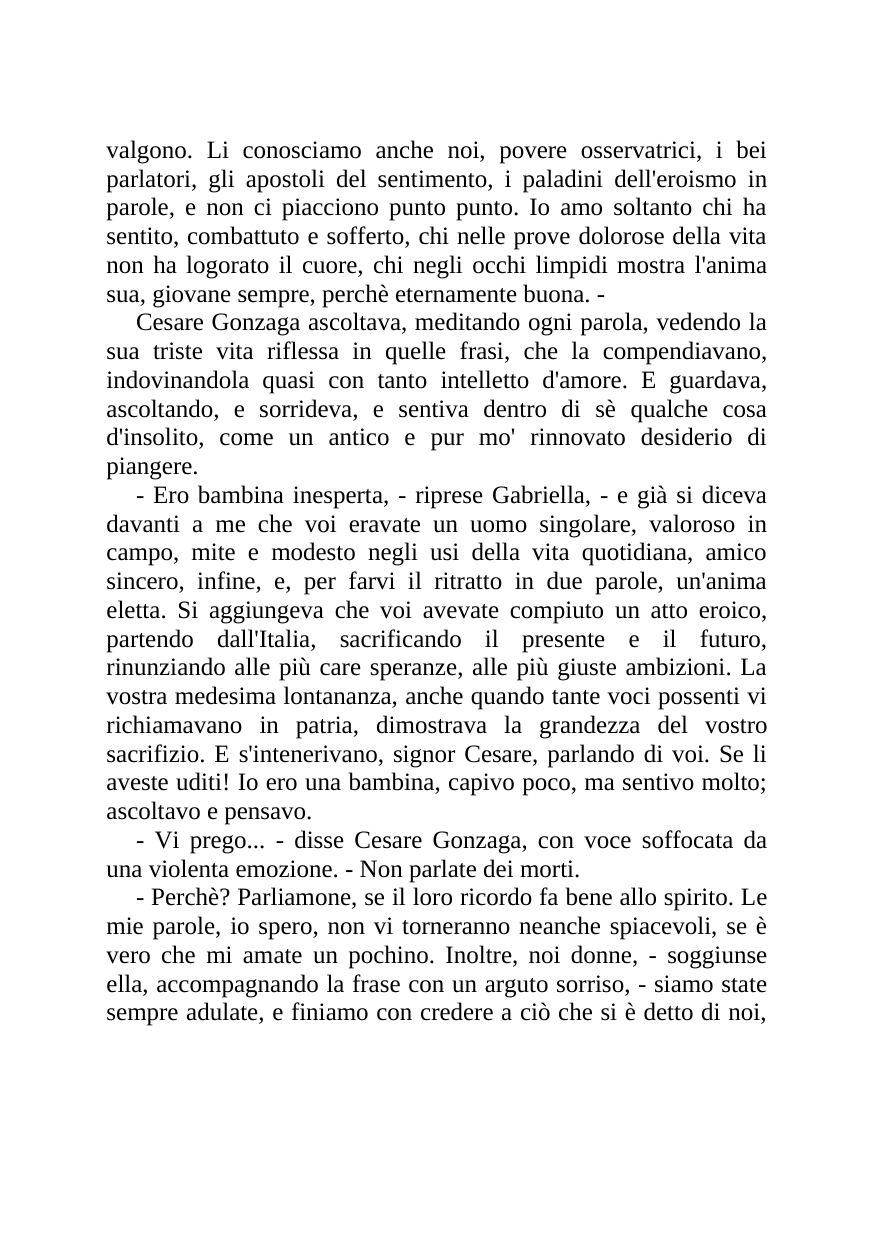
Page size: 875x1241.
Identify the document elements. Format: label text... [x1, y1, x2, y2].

text Cesare Gonzaga ascoltava, meditando ogni parola, vedendo la sua triste vita riflessa in quelle frasi, che la compendiavano, indovinandola quasi con tanto intelletto d'amore. E guardava, ascoltando, e sorrideva, e sentiva dentro di sè qualche cosa d'insolito, come un antico e pur mo' rinnovato desiderio di piangere. [106, 307, 768, 480]
text valgono. Li conosciamo anche noi, povere osservatrici, i bei parlatori, gli apostoli del sentimento, i paladini dell'eroismo in parole, e non ci piacciono punto punto. Io amo soltanto chi ha sentito, combattuto e sofferto, chi nelle prove dolorose della vita non ha logorato il cuore, chi negli occhi limpidi mostra l'anima sua, giovane sempre, perchè eternamente buona. - [106, 135, 768, 307]
text - Perchè? Parliamone, se il loro ricordo fa bene allo spirito. Le mie parole, io spero, non vi torneranno neanche spiacevoli, se è vero che mi amate un pochino. Inoltre, noi donne, - soggiunse ella, accompagnando la frase con un arguto sorriso, - siamo state sempre adulate, e finiamo con credere a ciò che si è detto di noi, [106, 882, 768, 1026]
text - Ero bambina inesperta, - riprese Gabriella, - e già si diceva davanti a me che voi eravate un uomo singolare, valoroso in campo, mite e modesto negli usi della vita quotidiana, amico sincero, infine, e, per farvi il ritratto in due parole, un'anima eletta. Si aggiungeva che voi avevate compiuto un atto eroico, partendo dall'Italia, sacrificando il presente e il futuro, rinunziando alle più care speranze, alle più giuste ambizioni. La vostra medesima lontananza, anche quando tante voci possenti vi richiamavano in patria, dimostrava la grandezza del vostro sacrifizio. E s'intenerivano, signor Cesare, parlando di voi. Se li aveste uditi! Io ero una bambina, capivo poco, ma sentivo molto; ascoltavo e pensavo. [106, 480, 768, 825]
text - Vi prego... - disse Cesare Gonzaga, con voce soffocata da una violenta emozione. - Non parlate dei morti. [106, 825, 768, 882]
